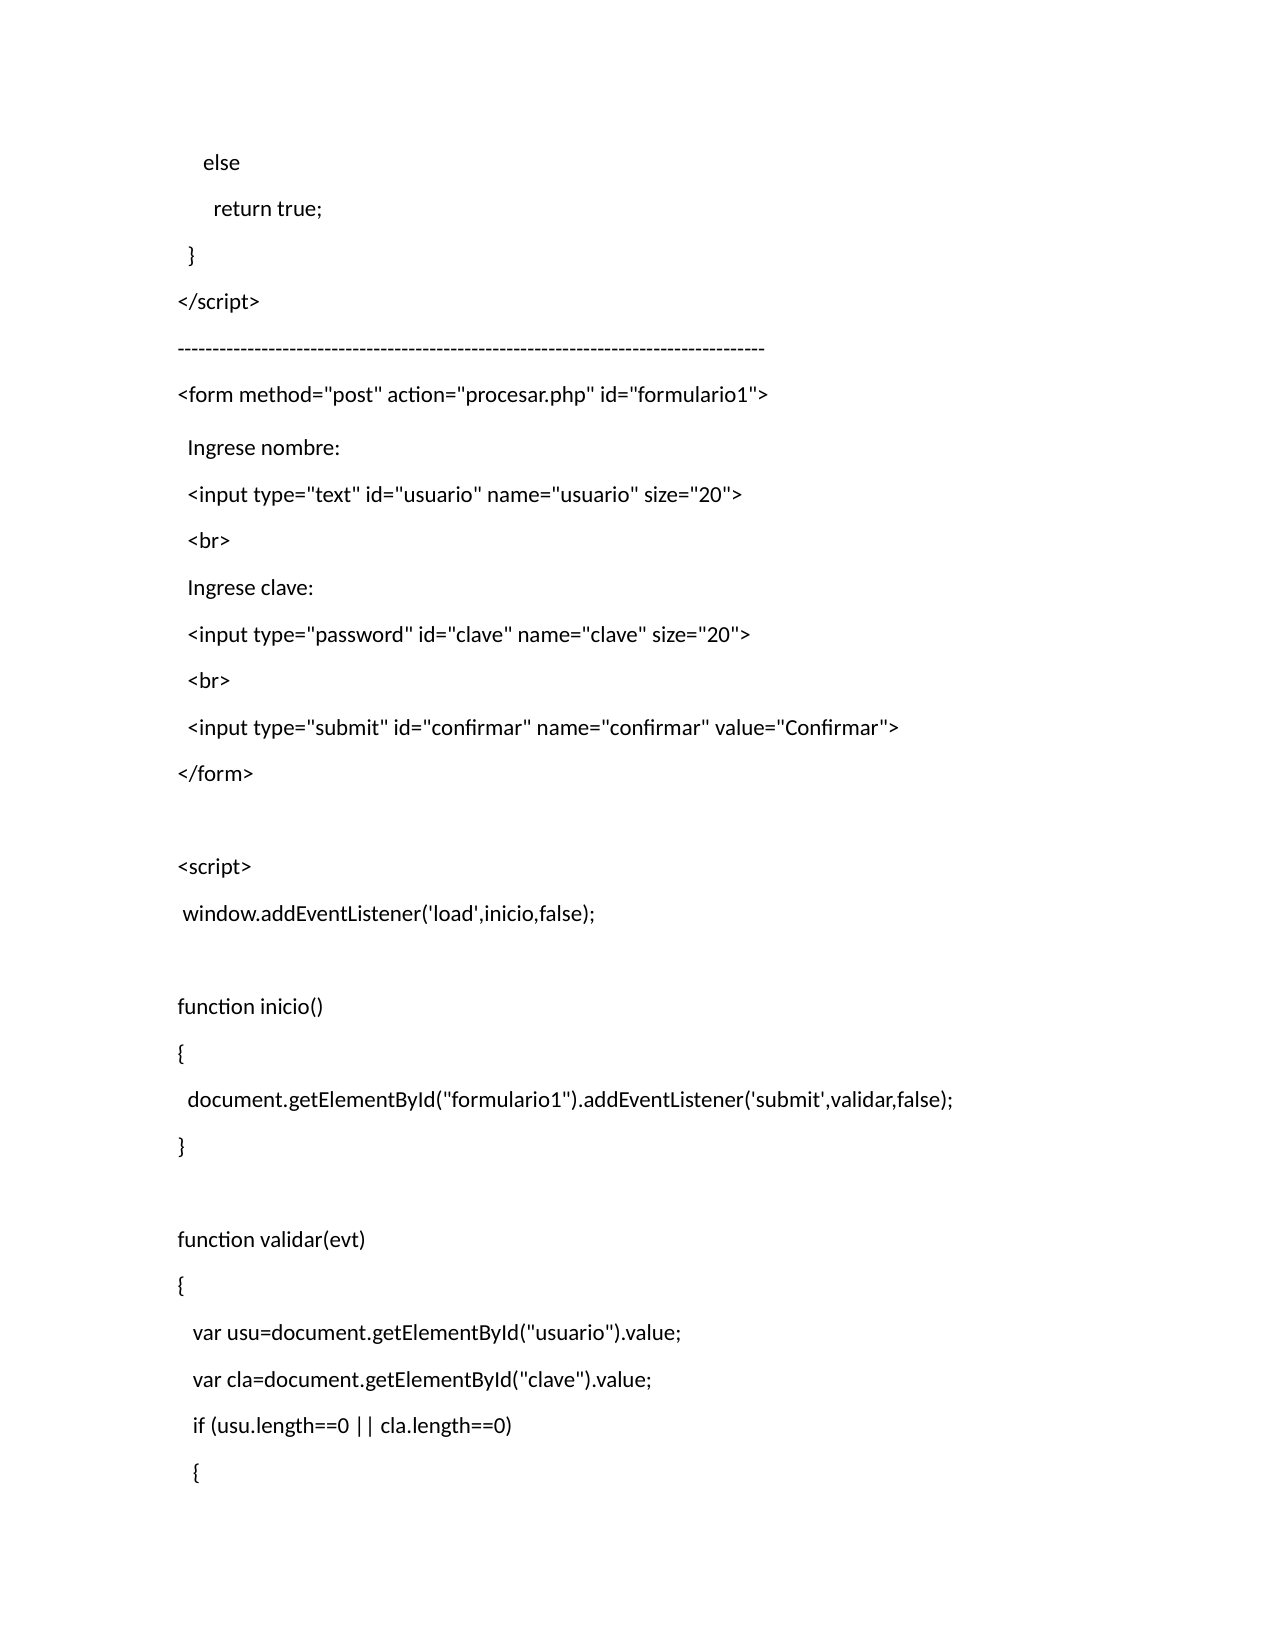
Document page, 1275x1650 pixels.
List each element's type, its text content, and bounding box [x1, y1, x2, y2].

text } [177, 241, 1098, 269]
text <script> [177, 852, 1098, 881]
text else [177, 148, 1098, 176]
text document.getElementById("formulario1").addEventListener('submit',validar,false); [177, 1085, 1098, 1113]
text window.addEventListener('load',inicio,false); [177, 899, 1098, 927]
text function inicio() [177, 992, 1098, 1020]
text </script> [177, 287, 1098, 315]
text function validar(evt) [177, 1225, 1098, 1253]
text } [177, 1132, 1098, 1160]
text var cla=document.getElementById("clave").value; [177, 1365, 1098, 1393]
text return true; [177, 194, 1098, 222]
text <br> [177, 527, 1098, 554]
text <input type="text" id="usuario" name="usuario" size="20"> [177, 480, 1098, 508]
text { [177, 1039, 1098, 1067]
text var usu=document.getElementById("usuario").value; [177, 1318, 1098, 1346]
text <br> [177, 666, 1098, 694]
text ------------------------------------------------------------------------------------ [177, 334, 1098, 362]
text if (usu.length==0 || cla.length==0) [177, 1411, 1098, 1439]
text <form method="post" action="procesar.php" id="formulario1"> [177, 380, 1098, 408]
text <input type="submit" id="confirmar" name="confirmar" value="Confirmar"> [177, 713, 1098, 741]
text Ingrese nombre: [177, 433, 1098, 461]
text { [177, 1272, 1098, 1299]
text </form> [177, 759, 1098, 787]
text Ingrese clave: [177, 573, 1098, 601]
text { [177, 1458, 1098, 1486]
text <input type="password" id="clave" name="clave" size="20"> [177, 620, 1098, 648]
